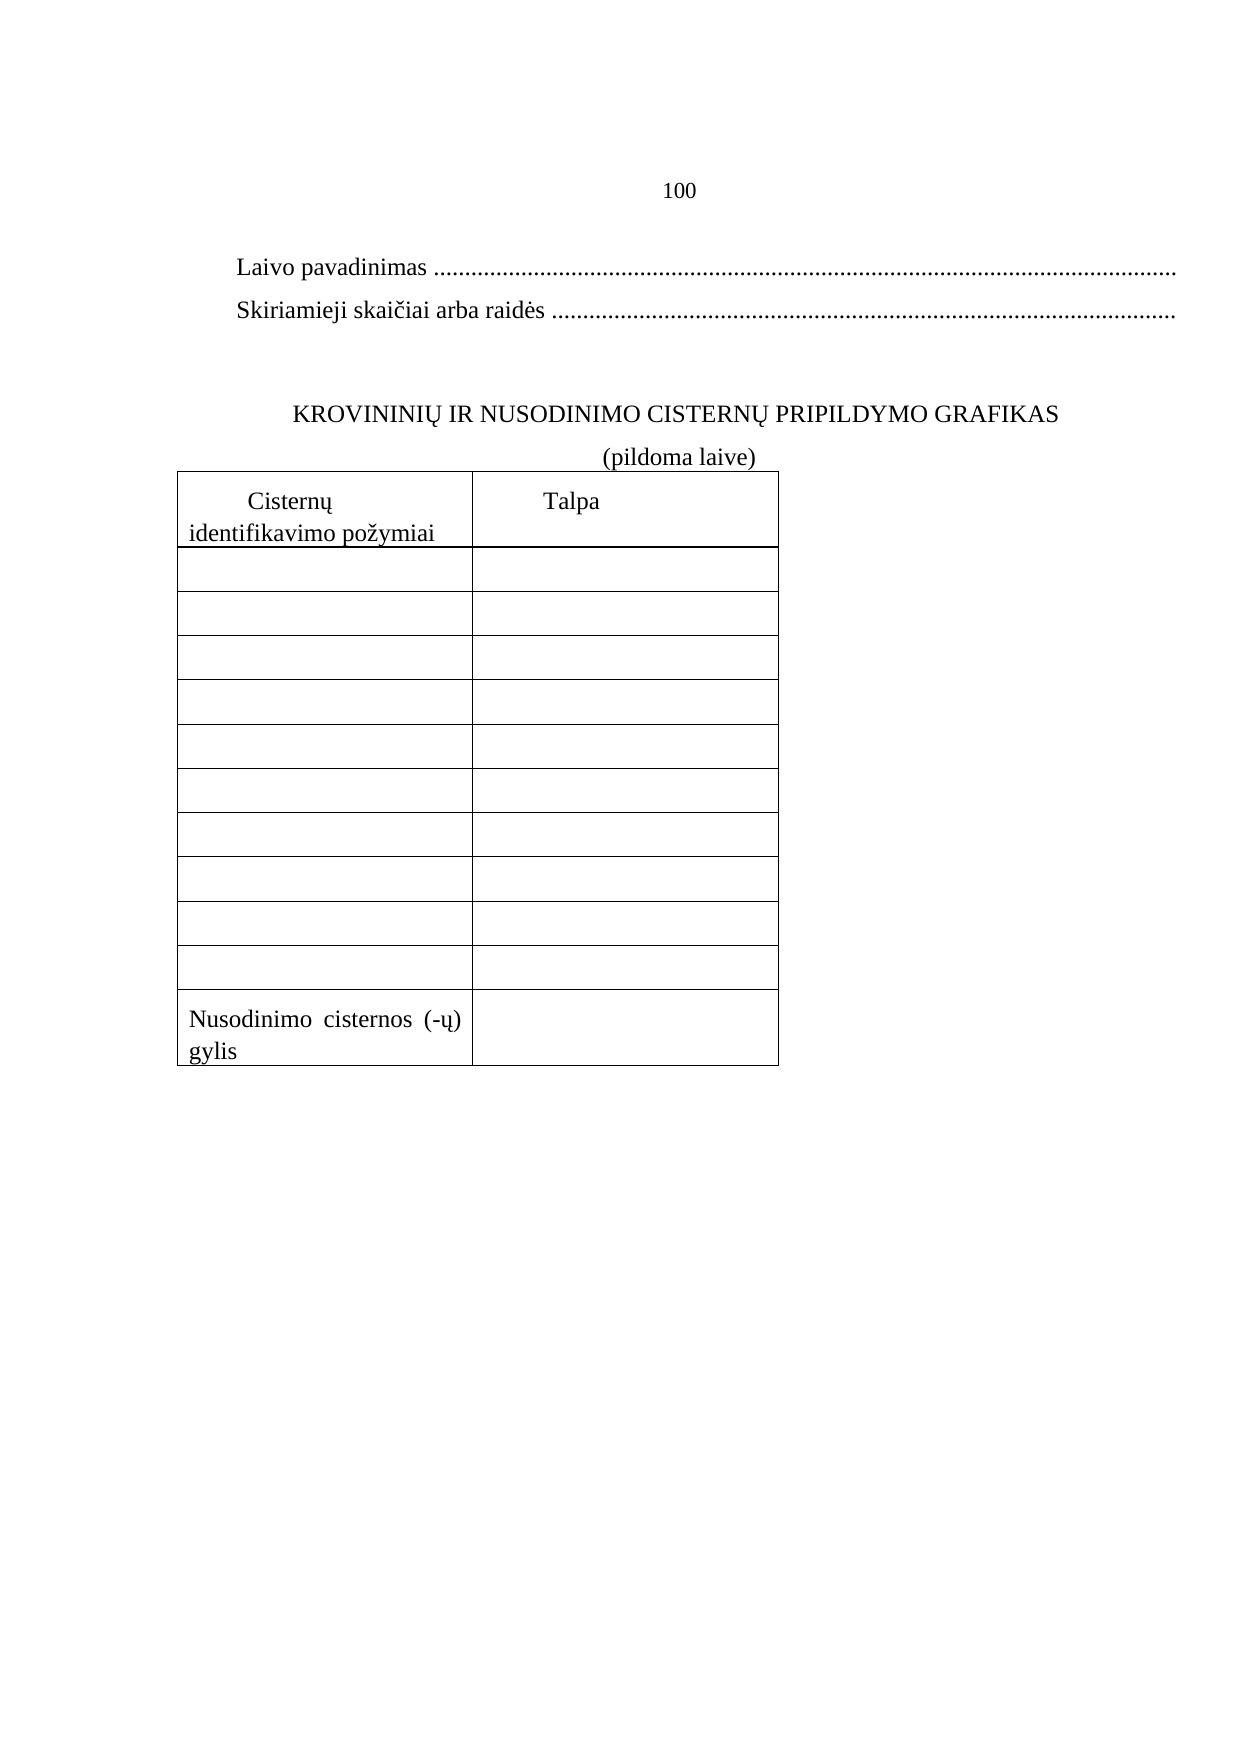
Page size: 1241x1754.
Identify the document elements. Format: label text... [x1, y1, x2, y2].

text Laivo pavadinimas ....................................................................................................................... [177, 250, 1181, 281]
table_header Talpa [473, 472, 778, 546]
table_cell [178, 857, 472, 901]
table_cell [178, 636, 472, 679]
table_cell [473, 548, 778, 591]
table_cell Nusodinimo cisternos (-ų) gylis [178, 990, 472, 1064]
table_cell [473, 990, 778, 1064]
text (pildoma laive) [177, 439, 1181, 471]
table_cell [473, 946, 778, 989]
table_cell [473, 902, 778, 945]
table_cell [473, 592, 778, 635]
table_cell [178, 946, 472, 989]
table_cell [178, 813, 472, 856]
table_cell [178, 548, 472, 591]
table_cell [473, 725, 778, 768]
table_header Cisternų identifikavimo požymiai [178, 472, 472, 546]
table_cell [473, 813, 778, 856]
table_cell [473, 769, 778, 812]
table_cell [178, 680, 472, 723]
table_cell [178, 769, 472, 812]
table_cell [178, 902, 472, 945]
table_cell [473, 680, 778, 723]
text KROVININIŲ IR NUSODINIMO CISTERNŲ PRIPILDYMO GRAFIKAS [177, 396, 1181, 428]
table_cell [473, 857, 778, 901]
table_cell [178, 592, 472, 635]
table_cell [473, 636, 778, 679]
text Skiriamieji skaičiai arba raidės .................................................................................................... [177, 293, 1181, 324]
table_cell [178, 725, 472, 768]
